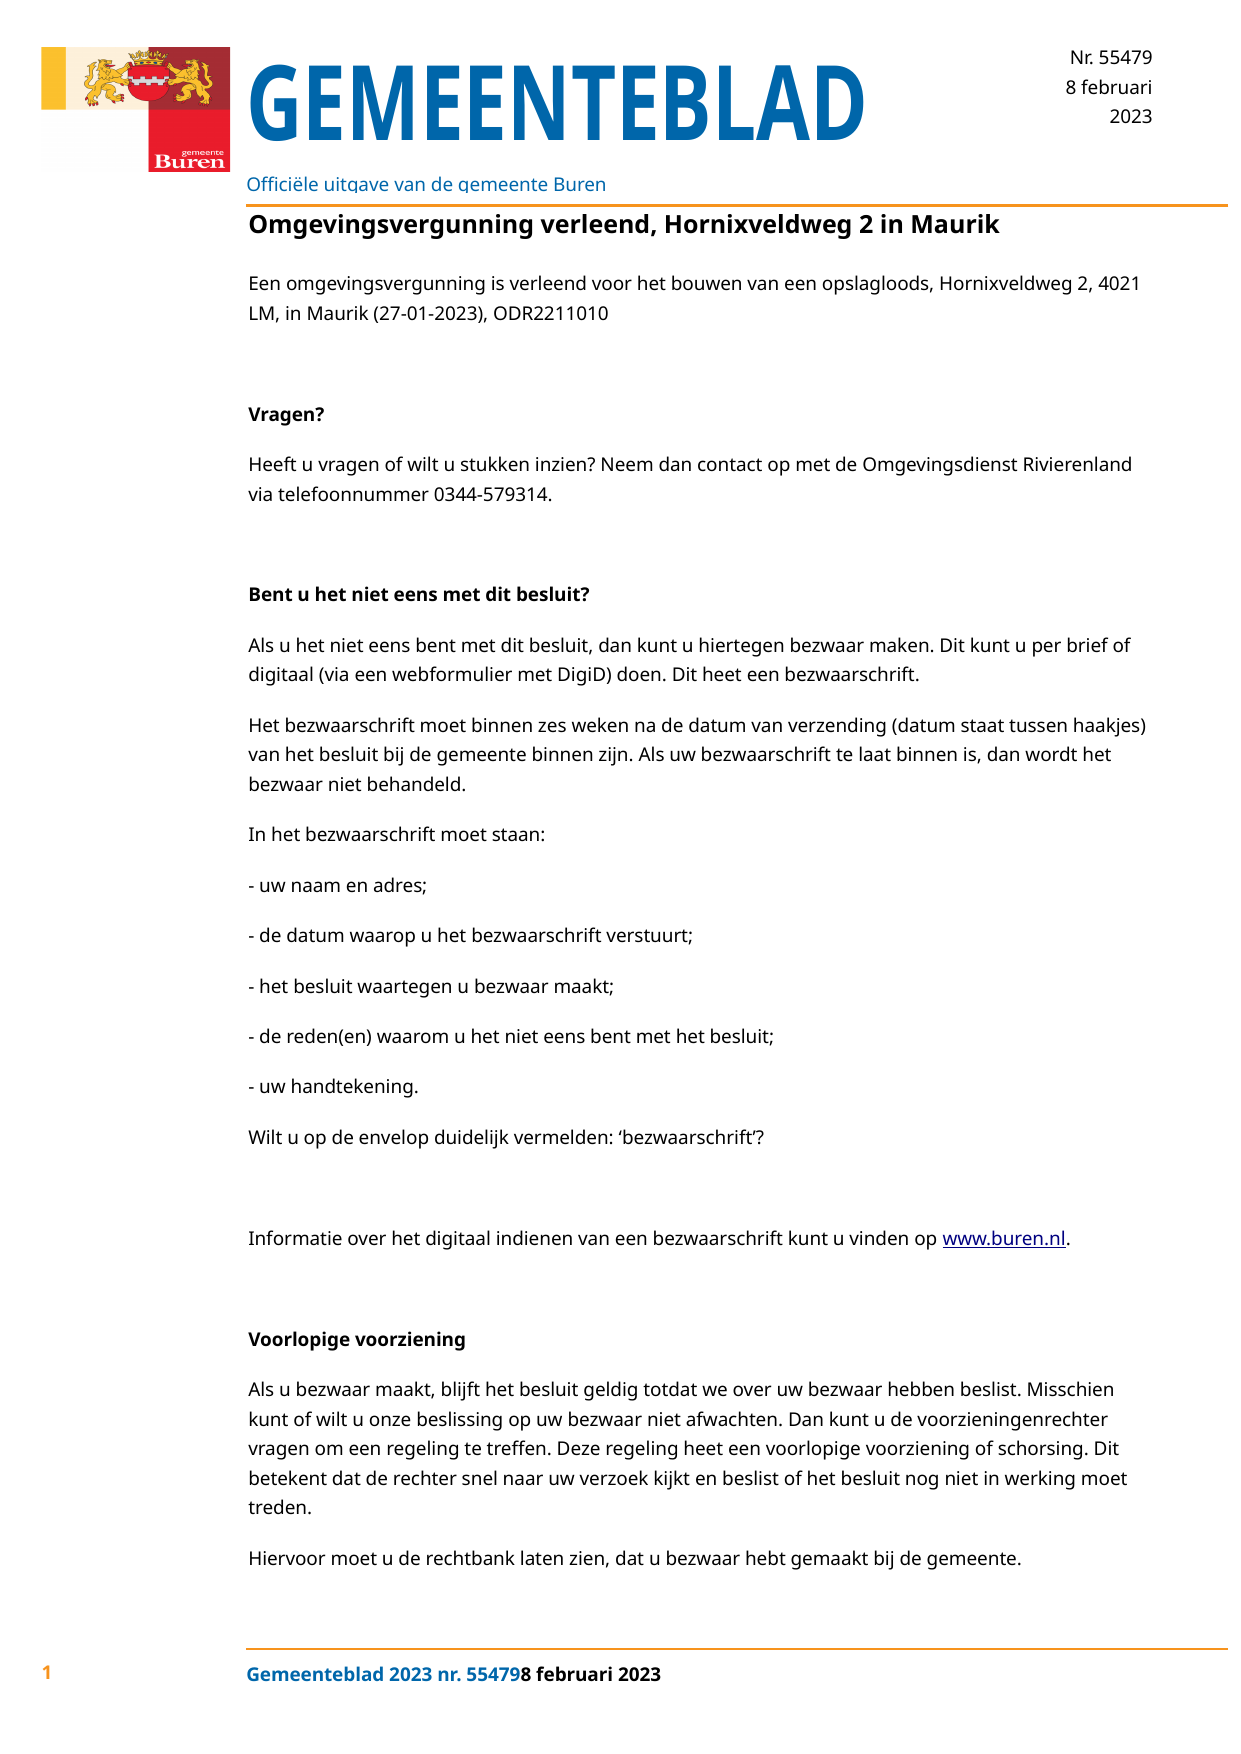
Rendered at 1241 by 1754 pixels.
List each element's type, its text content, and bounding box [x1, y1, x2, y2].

text Informatie over het digitaal indienen van een bezwaarschrift kunt u vinden op www.buren.nl. [248, 1225, 1152, 1251]
text Vragen? [248, 401, 1152, 426]
text - de datum waarop u het bezwaarschrift verstuurt; [248, 922, 1152, 948]
text - de reden(en) waarom u het niet eens bent met het besluit; [248, 1023, 1152, 1049]
text - uw naam en adres; [248, 872, 1152, 898]
text In het bezwaarschrift moet staan: [248, 822, 1152, 847]
text Voorlopige voorziening [248, 1326, 1152, 1351]
text - het besluit waartegen u bezwaar maakt; [248, 973, 1152, 998]
text Als u bezwaar maakt, blijft het besluit geldig totdat we over uw bezwaar hebben beslist. Misschien kunt of wilt u onze beslissing op uw bezwaar niet afwachten. Dan kunt u de voorzieningenrechter vragen om een regeling te treffen. Deze regeling heet een voorlopige voorziening of schorsing. Dit betekent dat de rechter snel naar uw verzoek kijkt en beslist of het besluit nog niet in werking moet treden. [248, 1376, 1152, 1520]
picture [41, 47, 231, 172]
text Hiervoor moet u de rechtbank laten zien, dat u bezwaar hebt gemaakt bij de gemeente. [248, 1545, 1152, 1571]
text Het bezwaarschrift moet binnen zes weken na de datum van verzending (datum staat tussen haakjes) van het besluit bij de gemeente binnen zijn. Als uw bezwaarschrift te laat binnen is, dan wordt het bezwaar niet behandeld. [248, 712, 1152, 797]
text Bent u het niet eens met dit besluit? [248, 582, 1152, 607]
text Wilt u op de envelop duidelijk vermelden: ‘bezwaarschrift’? [248, 1124, 1152, 1150]
text Omgevingsvergunning verleend, Hornixveldweg 2 in Maurik [248, 207, 1152, 241]
text Een omgevingsvergunning is verleend voor het bouwen van een opslagloods, Hornixveldweg 2, 4021 LM, in Maurik (27-01-2023), ODR2211010 [248, 270, 1152, 326]
text Als u het niet eens bent met dit besluit, dan kunt u hiertegen bezwaar maken. Dit kunt u per brief of digitaal (via een webformulier met DigiD) doen. Dit heet een bezwaarschrift. [248, 632, 1152, 687]
text Heeft u vragen of wilt u stukken inzien? Neem dan contact op met de Omgevingsdienst Rivierenland via telefoonnummer 0344-579314. [248, 451, 1152, 506]
text - uw handtekening. [248, 1074, 1152, 1099]
